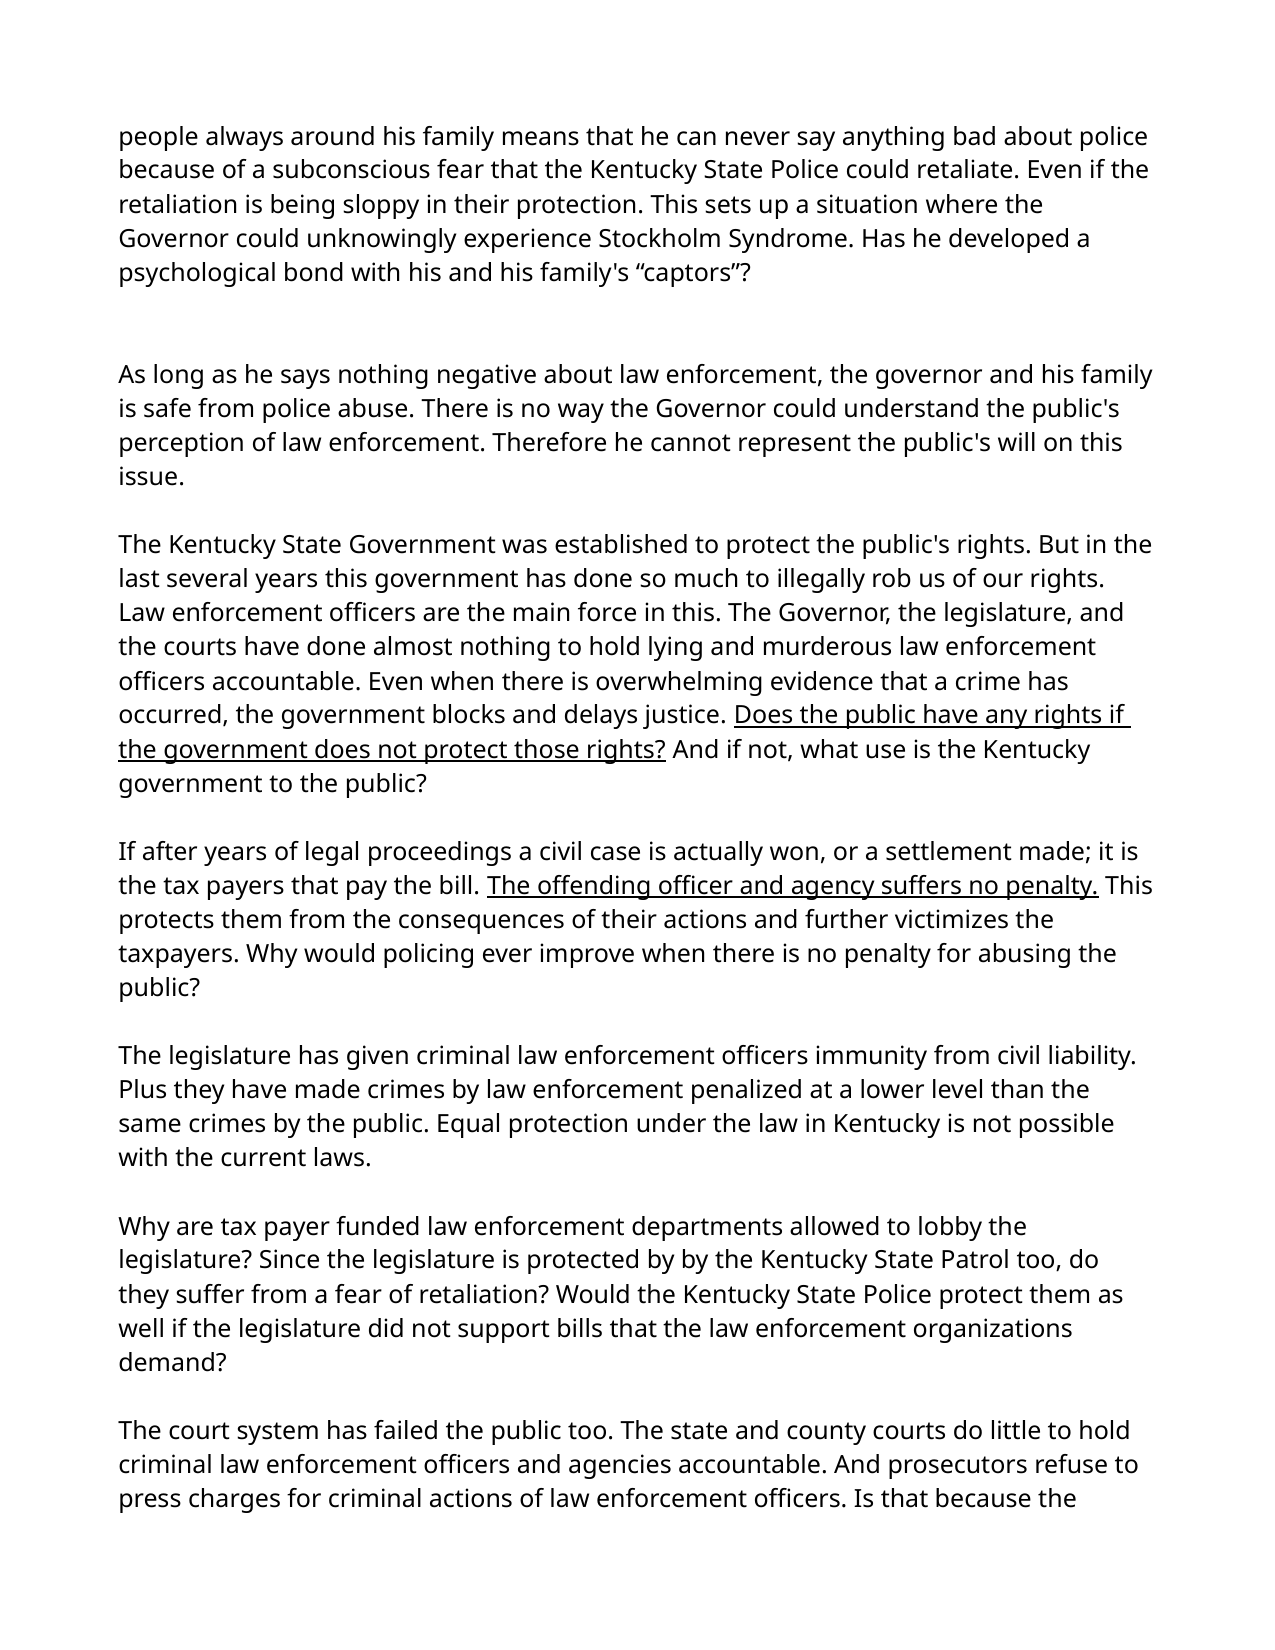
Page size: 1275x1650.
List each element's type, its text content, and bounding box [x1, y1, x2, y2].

text The court system has failed the public too. The state and county courts do little to hold criminal law enforcement officers and agencies accountable. And prosecutors refuse to press charges for criminal actions of law enforcement officers. Is that because the [118, 1412, 1157, 1515]
text If after years of legal proceedings a civil case is actually won, or a settlement made; it is the tax payers that pay the bill. The offending officer and agency suffers no penalty. This protects them from the consequences of their actions and further victimizes the taxpayers. Why would policing ever improve when there is no penalty for abusing the public? [118, 833, 1157, 1004]
text people always around his family means that he can never say anything bad about police because of a subconscious fear that the Kentucky State Police could retaliate. Even if the retaliation is being sloppy in their protection. This sets up a situation where the Governor could unknowingly experience Stockholm Syndrome. Has he developed a psychological bond with his and his family's “captors”? [118, 118, 1157, 288]
text Why are tax payer funded law enforcement departments allowed to lobby the legislature? Since the legislature is protected by by the Kentucky State Patrol too, do they suffer from a fear of retaliation? Would the Kentucky State Police protect them as well if the legislature did not support bills that the law enforcement organizations demand? [118, 1208, 1157, 1378]
text The Kentucky State Government was established to protect the public's rights. But in the last several years this government has done so much to illegally rob us of our rights. Law enforcement officers are the main force in this. The Governor, the legislature, and the courts have done almost nothing to hold lying and murderous law enforcement officers accountable. Even when there is overwhelming evidence that a crime has occurred, the government blocks and delays justice. Does the public have any rights if the government does not protect those rights? And if not, what use is the Kentucky government to the public? [118, 527, 1157, 799]
text As long as he says nothing negative about law enforcement, the governor and his family is safe from police abuse. There is no way the Governor could understand the public's perception of law enforcement. Therefore he cannot represent the public's will on this issue. [118, 357, 1157, 493]
text The legislature has given criminal law enforcement officers immunity from civil liability. Plus they have made crimes by law enforcement penalized at a lower level than the same crimes by the public. Equal protection under the law in Kentucky is not possible with the current laws. [118, 1038, 1157, 1174]
